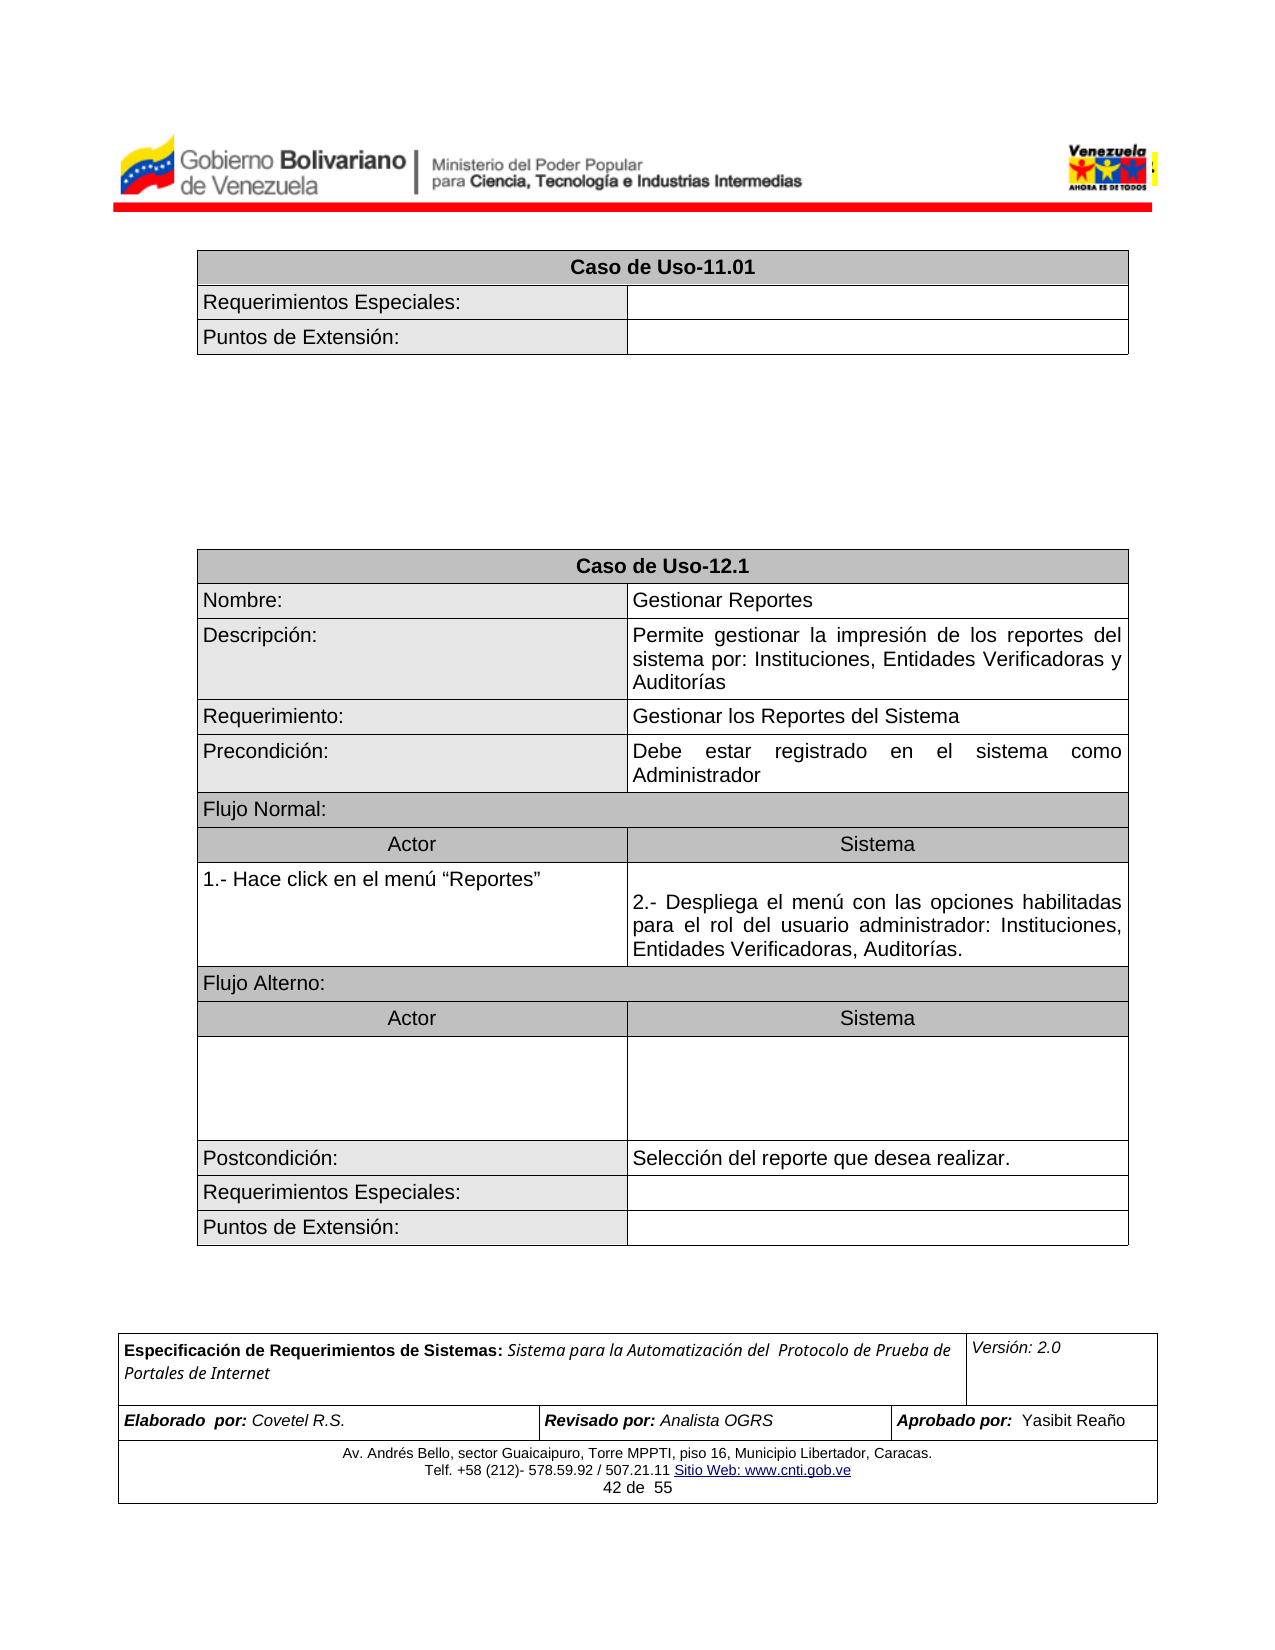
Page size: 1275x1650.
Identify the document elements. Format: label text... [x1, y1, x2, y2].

table_cell Descripción: [198, 619, 627, 699]
table_cell [628, 286, 1128, 319]
table_cell Actor [198, 1002, 627, 1036]
picture [113, 126, 1153, 212]
table_cell Requerimientos Especiales: [198, 1176, 627, 1210]
table_cell [628, 1211, 1128, 1244]
table_cell Actor [198, 828, 627, 862]
table_cell 2.- Despliega el menú con las opciones habilitadas para el rol del usuario administrador: Instituciones, Entidades Verificadoras, Auditorías. [628, 863, 1128, 966]
table_cell Selección del reporte que desea realizar. [628, 1141, 1128, 1175]
table_cell [628, 320, 1128, 354]
table_cell Sistema [628, 828, 1128, 862]
table_cell Gestionar los Reportes del Sistema [628, 700, 1128, 734]
table_cell Nombre: [198, 584, 627, 618]
table_cell Debe estar registrado en el sistema como Administrador [628, 735, 1128, 792]
table_cell 1.- Hace click en el menú “Reportes” [198, 863, 627, 966]
table_header Caso de Uso-11.01 [198, 251, 1128, 284]
table_cell Gestionar Reportes [628, 584, 1128, 618]
table_cell Puntos de Extensión: [198, 320, 627, 354]
table_cell [628, 1176, 1128, 1210]
table_cell Flujo Normal: [198, 793, 1128, 827]
table_cell Postcondición: [198, 1141, 627, 1175]
table_cell [198, 1037, 627, 1140]
table_cell [628, 1037, 1128, 1140]
table_cell Flujo Alterno: [198, 967, 1128, 1001]
table_cell Permite gestionar la impresión de los reportes del sistema por: Instituciones, Entidades Verificadoras y Auditorías [628, 619, 1128, 699]
table_cell Precondición: [198, 735, 627, 792]
table_cell Requerimiento: [198, 700, 627, 734]
table_cell Puntos de Extensión: [198, 1211, 627, 1244]
table_header Caso de Uso-12.1 [198, 550, 1128, 583]
table_cell Requerimientos Especiales: [198, 286, 627, 319]
table_cell Sistema [628, 1002, 1128, 1036]
